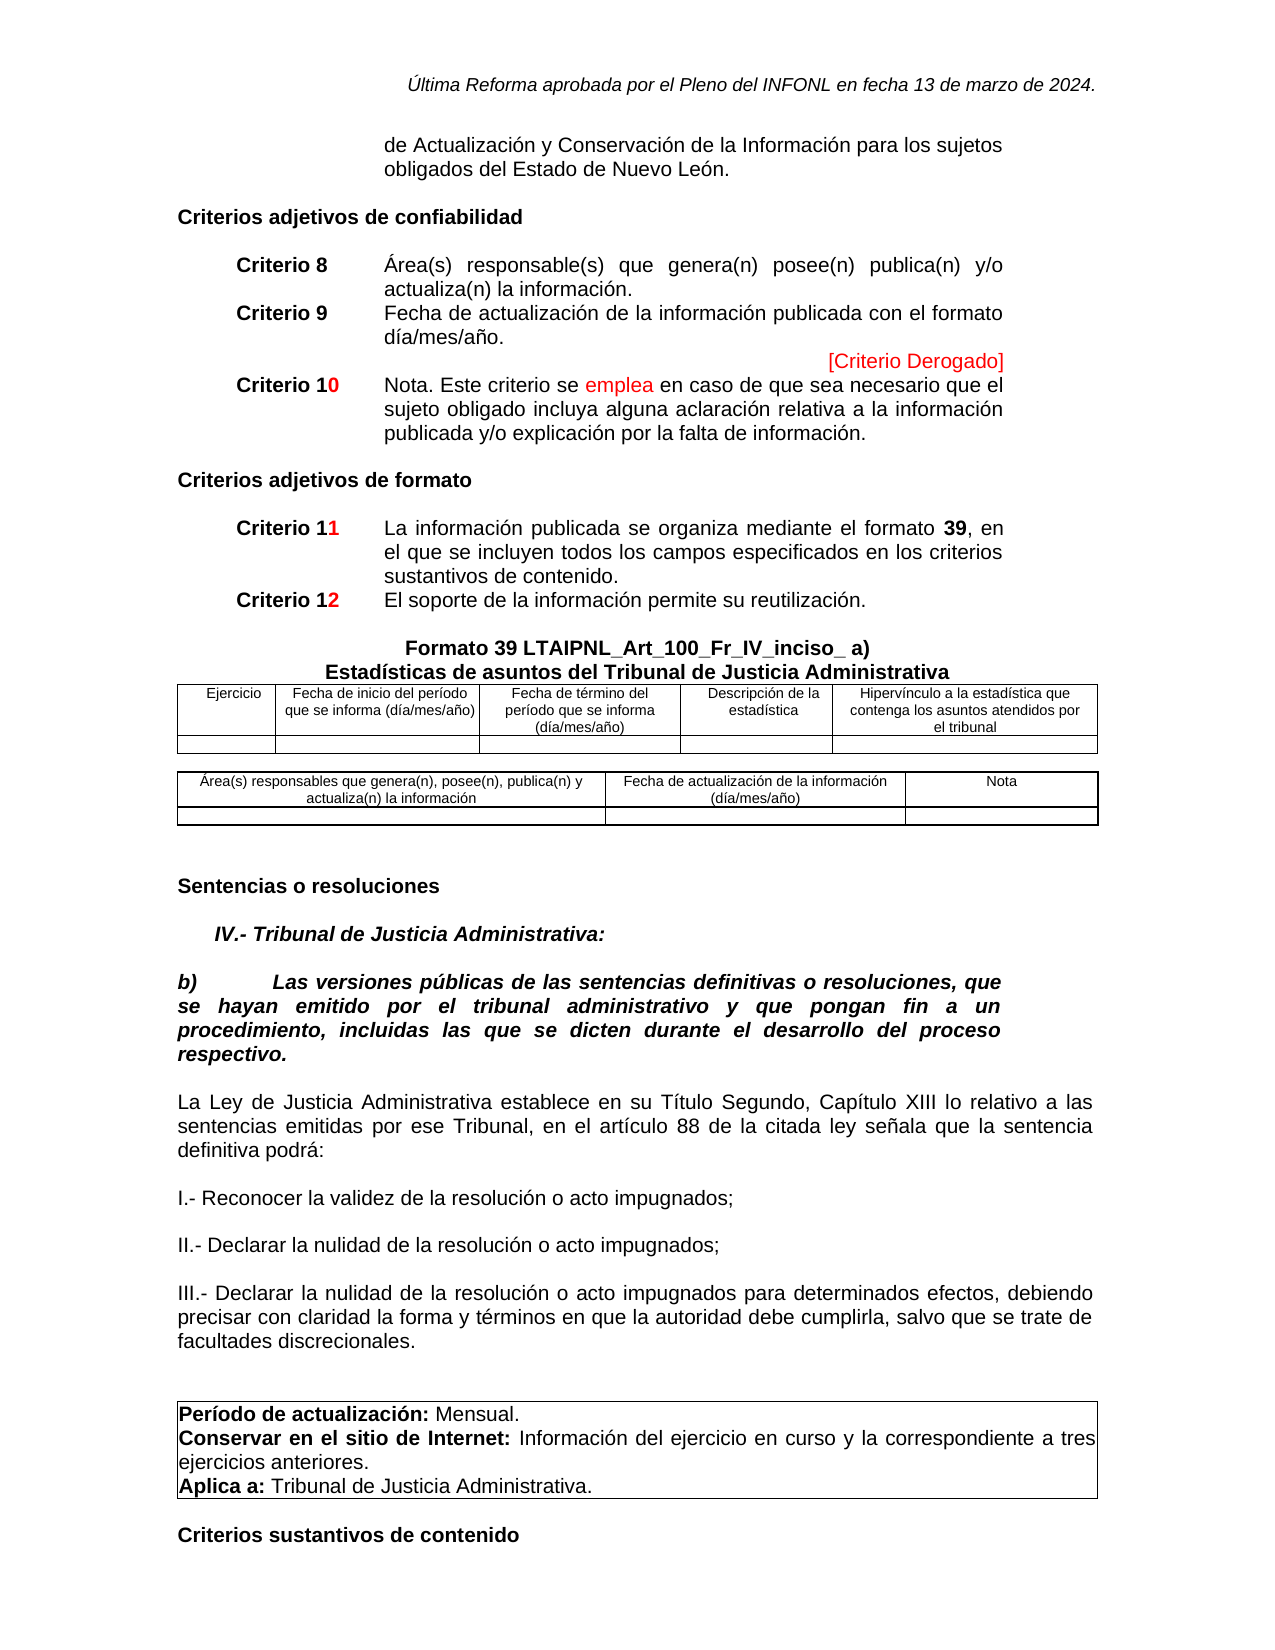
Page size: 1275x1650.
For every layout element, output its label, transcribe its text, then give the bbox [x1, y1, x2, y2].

text Criterio 8 Área(s) responsable(s) que genera(n) posee(n) publica(n) y/o actualiza(n) la información. [236, 253, 1004, 301]
text [Criterio Derogado] [236, 348, 1004, 372]
text Criterio 9 Fecha de actualización de la información publicada con el formato día/mes/año. [236, 301, 1004, 348]
table_header Área(s) responsables que genera(n), posee(n), publica(n) y actualiza(n) la información [178, 773, 605, 806]
text Criterios adjetivos de confiabilidad [177, 205, 1098, 229]
text II.- Declarar la nulidad de la resolución o acto impugnados; [177, 1233, 1094, 1257]
table_cell [178, 808, 605, 824]
text Criterios adjetivos de formato [177, 468, 1098, 492]
table_cell [833, 736, 1097, 753]
text Período de actualización: Mensual. [178, 1402, 1097, 1425]
text Formato 39 LTAIPNL_Art_100_Fr_IV_inciso_ a) [177, 636, 1098, 660]
table_header Fecha de inicio del período que se informa (día/mes/año) [276, 685, 479, 735]
text Sentencias o resoluciones [177, 874, 1098, 898]
text Criterio 11 La información publicada se organiza mediante el formato 39, en el que se incluyen todos los campos especificados en los criterios sustantivos de contenido. [236, 516, 1004, 588]
table_header Hipervínculo a la estadística que contenga los asuntos atendidos por el tribunal [833, 685, 1097, 735]
text Estadísticas de asuntos del Tribunal de Justicia Administrativa [177, 660, 1098, 684]
text IV.- Tribunal de Justicia Administrativa: [214, 922, 1009, 946]
text III.- Declarar la nulidad de la resolución o acto impugnados para determinados efectos, debiendo precisar con claridad la forma y términos en que la autoridad debe cumplirla, salvo que se trate de facultades discrecionales. [177, 1281, 1094, 1353]
text Criterios sustantivos de contenido [177, 1523, 1098, 1547]
table_header Ejercicio [178, 685, 275, 735]
table_cell [606, 808, 905, 824]
text de Actualización y Conservación de la Información para los sujetos obligados del Estado de Nuevo León. [236, 133, 1004, 181]
table_header Descripción de la estadística [681, 685, 832, 735]
text Conservar en el sitio de Internet: Información del ejercicio en curso y la correspondiente a tres ejercicios anteriores. [178, 1425, 1097, 1473]
table_cell [178, 736, 275, 753]
table_cell [681, 736, 832, 753]
table_header Fecha de término del período que se informa (día/mes/año) [480, 685, 680, 735]
text La Ley de Justicia Administrativa establece en su Título Segundo, Capítulo XIII lo relativo a las sentencias emitidas por ese Tribunal, en el artículo 88 de la citada ley señala que la sentencia definitiva podrá: [177, 1089, 1094, 1161]
text I.- Reconocer la validez de la resolución o acto impugnados; [177, 1185, 1094, 1209]
table_cell [276, 736, 479, 753]
text Criterio 12 El soporte de la información permite su reutilización. [236, 588, 1004, 612]
table_cell [480, 736, 680, 753]
table_cell [906, 808, 1097, 824]
table_header Nota [906, 773, 1097, 806]
list Las versiones públicas de las sentencias definitivas o resoluciones, que se hayan emitido por el tribunal administrativo y que pongan fin a un procedimiento, incluidas las que se dicten durante el desarrollo del proceso respectivo. [177, 970, 1004, 1066]
table_header Fecha de actualización de la información (día/mes/año) [606, 773, 905, 806]
text Criterio 10 Nota. Este criterio se emplea en caso de que sea necesario que el sujeto obligado incluya alguna aclaración relativa a la información publicada y/o explicación por la falta de información. [236, 372, 1004, 444]
text Aplica a: Tribunal de Justicia Administrativa. [178, 1473, 1097, 1498]
